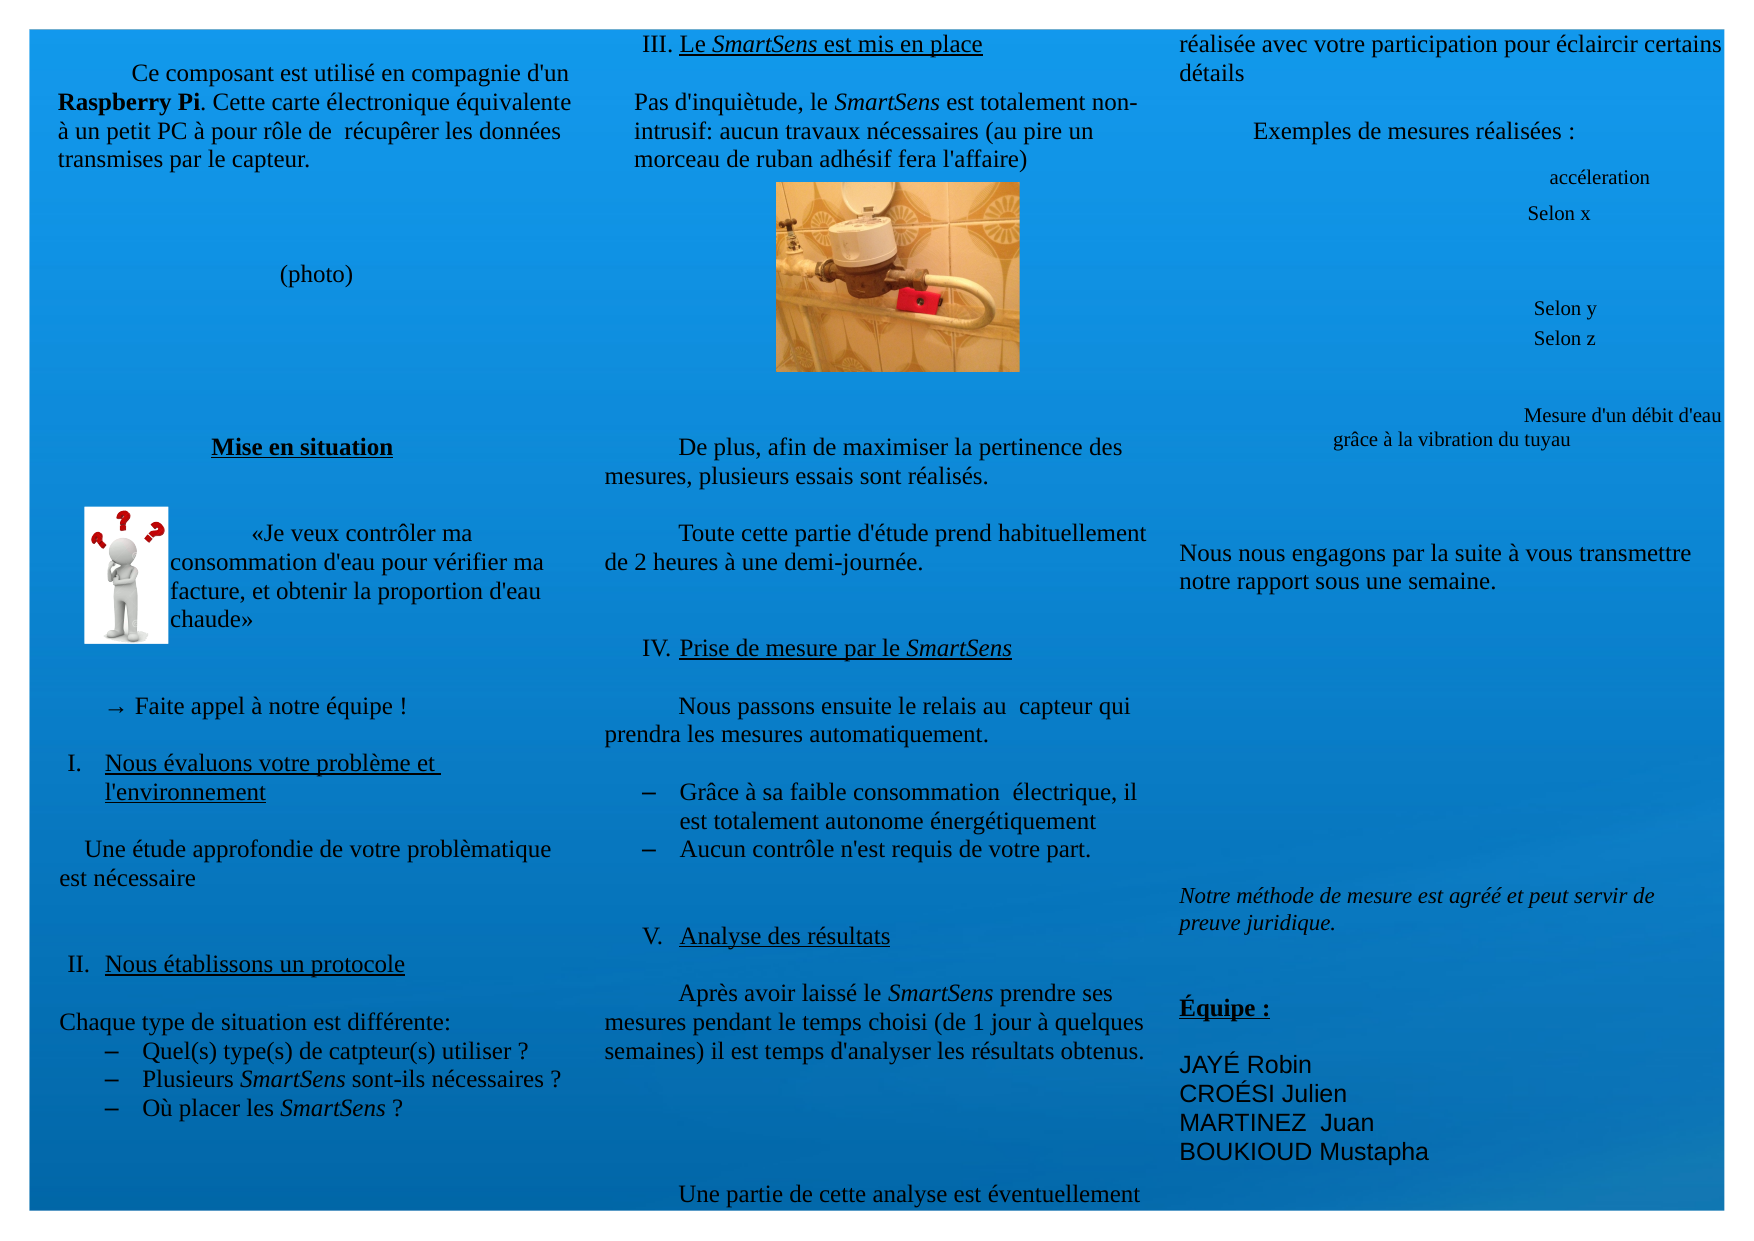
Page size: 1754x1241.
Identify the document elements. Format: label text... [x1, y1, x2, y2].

text (photo) [58, 259, 575, 288]
text Nous passons ensuite le relais au capteur qui prendra les mesures automatiquement. [604, 691, 1150, 748]
text Mise en situation [29, 432, 575, 461]
list Analyse des résultats [642, 921, 1150, 949]
list Nous établissons un protocole [67, 949, 575, 978]
picture [29, 29, 1725, 1211]
text Une étude approfondie de votre problèmatique est nécessaire [59, 834, 575, 892]
list Grâce à sa faible consommation électrique, il est totalement autonome énergétiquement [642, 777, 1150, 834]
list Où placer les SmartSens ? [104, 1093, 575, 1122]
text De plus, afin de maximiser la pertinence des mesures, plusieurs essais sont réalisés. [604, 432, 1150, 489]
text Exemples de mesures réalisées : [1179, 116, 1724, 144]
list Aucun contrôle n'est requis de votre part. [642, 834, 1150, 863]
text Nous nous engagons par la suite à vous transmettre notre rapport sous une semaine. [1179, 538, 1724, 595]
text JAYÉ Robin [1179, 1050, 1724, 1079]
text Après avoir laissé le SmartSens prendre ses mesures pendant le temps choisi (de 1 jour à quelques semaines) il est temps d'analyser les résultats obtenus. [604, 978, 1150, 1064]
list Plusieurs SmartSens sont-ils nécessaires ? [104, 1064, 575, 1093]
text Une partie de cette analyse est éventuellement [604, 1179, 1150, 1208]
list Nous évaluons votre problème et l'environnement [67, 748, 575, 806]
text CROÉSI Julien [1179, 1079, 1724, 1108]
text Chaque type de situation est différente: [59, 1007, 575, 1036]
text BOUKIOUD Mustapha [1179, 1137, 1724, 1165]
text Notre méthode de mesure est agréé et peut servir de preuve juridique. [1179, 883, 1724, 935]
text Toute cette partie d'étude prend habituellement de 2 heures à une demi-journée. [604, 518, 1150, 576]
text [29, 518, 82, 633]
list Prise de mesure par le SmartSens [642, 633, 1150, 662]
text Équipe : [1179, 993, 1724, 1022]
text Ce composant est utilisé en compagnie d'un Raspberry Pi. Cette carte électronique équivalente à un petit PC à pour rôle de récupêrer les données transmises par le capteur. [58, 58, 575, 173]
text réalisée avec votre participation pour éclaircir certains détails [1179, 29, 1724, 87]
text Mesure d'un débit d'eau grâce à la vibration du tuyau [1179, 403, 1724, 451]
text → Faite appel à notre équipe ! [29, 691, 575, 719]
list Le SmartSens est mis en place [642, 29, 1150, 58]
text «Je veux contrôler ma consommation d'eau pour vérifier ma facture, et obtenir la proportion d'eau chaude» [170, 518, 575, 633]
text Pas d'inquiètude, le SmartSens est totalement non-intrusif: aucun travaux nécessaires (au pire un morceau de ruban adhésif fera l'affaire) [634, 87, 1150, 173]
list Quel(s) type(s) de catpteur(s) utiliser ? [104, 1036, 575, 1064]
text MARTINEZ Juan [1179, 1108, 1724, 1137]
